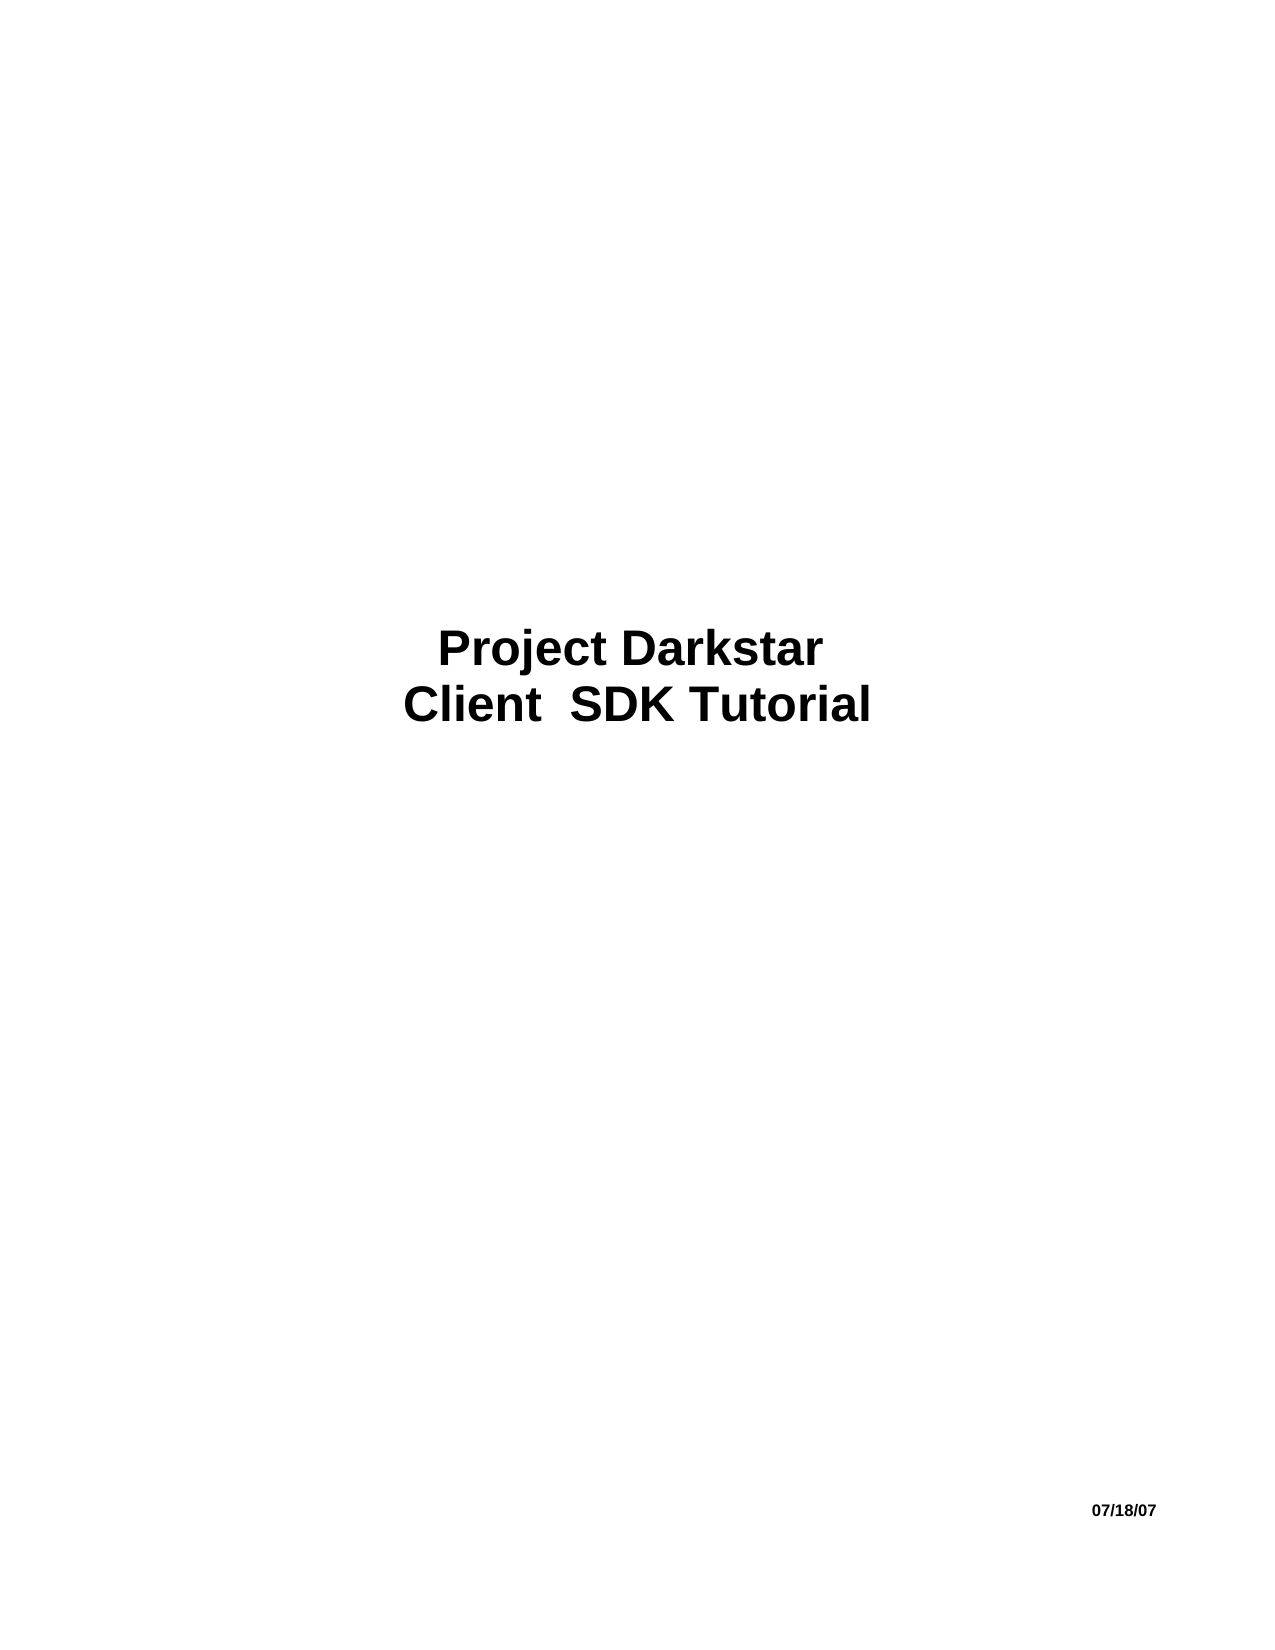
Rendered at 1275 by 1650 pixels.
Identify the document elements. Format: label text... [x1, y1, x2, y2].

title Project Darkstar Client SDK Tutorial [118, 620, 1156, 731]
